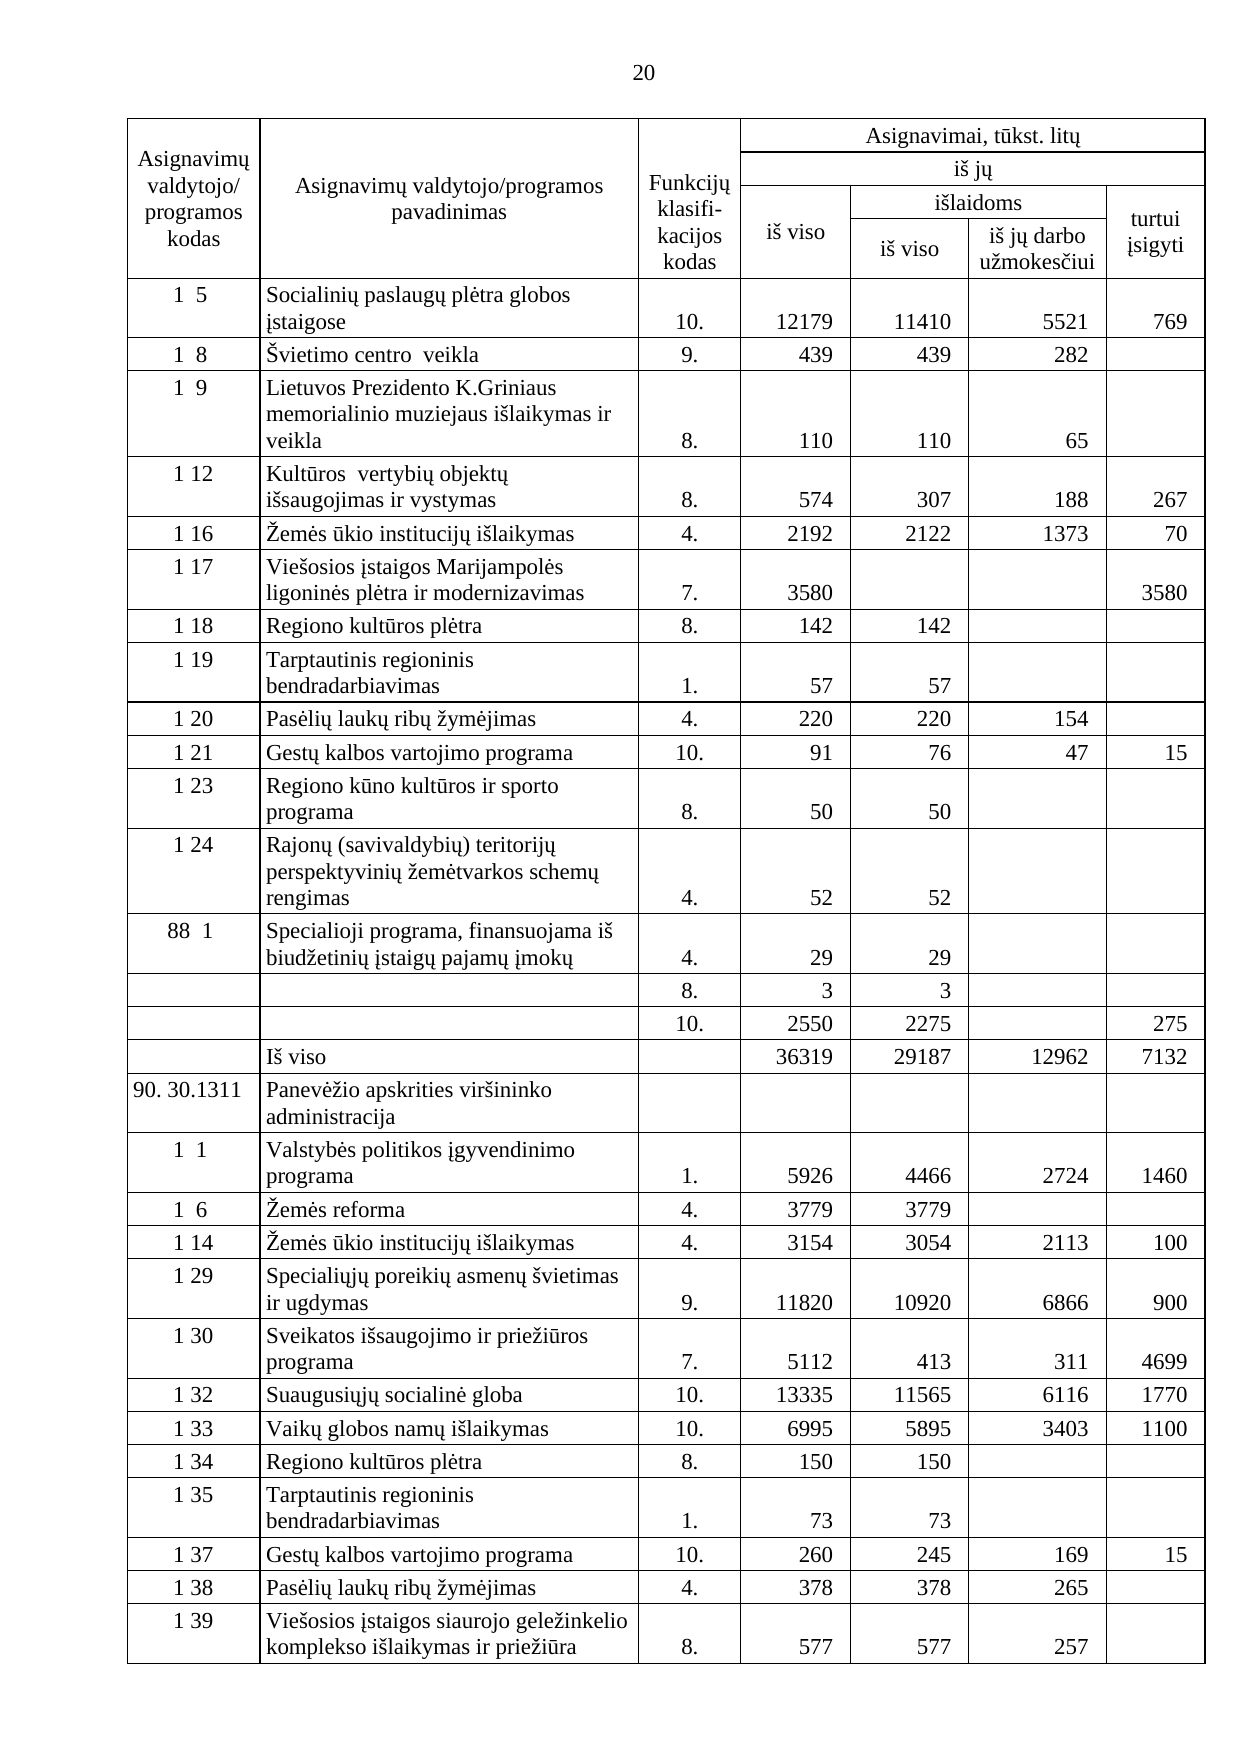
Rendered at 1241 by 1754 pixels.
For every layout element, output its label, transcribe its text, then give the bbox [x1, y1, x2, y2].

table_cell 4. [639, 703, 740, 734]
table_cell Pasėlių laukų ribų žymėjimas [261, 703, 638, 734]
table_cell [1107, 703, 1204, 734]
table_cell 220 [851, 703, 968, 734]
table_cell [851, 1074, 968, 1132]
table_cell Sveikatos išsaugojimo ir priežiūros programa [261, 1319, 638, 1377]
table_cell 1 34 [128, 1445, 259, 1477]
table_cell [1107, 829, 1204, 913]
table_cell 73 [851, 1478, 968, 1537]
table_cell 29 [851, 914, 968, 973]
table_cell 1460 [1107, 1133, 1204, 1192]
table_cell 1 23 [128, 769, 259, 827]
table_cell 1 6 [128, 1193, 259, 1225]
table_cell 1 33 [128, 1412, 259, 1444]
table_cell 1. [639, 1133, 740, 1192]
table_cell 267 [1107, 457, 1204, 516]
table_cell 2724 [969, 1133, 1106, 1192]
table_cell 57 [741, 643, 850, 701]
table_cell Regiono kūno kultūros ir sporto programa [261, 769, 638, 827]
table_header Asignavimų valdytojo/programos pavadinimas [261, 119, 638, 277]
table_cell 1 21 [128, 736, 259, 768]
table_cell Lietuvos Prezidento K.Griniaus memorialinio muziejaus išlaikymas ir veikla [261, 371, 638, 456]
table_cell 110 [851, 371, 968, 456]
table_cell 439 [851, 338, 968, 370]
table_cell 378 [741, 1571, 850, 1603]
table_cell 1 24 [128, 829, 259, 913]
table_cell 110 [741, 371, 850, 456]
table_cell 4466 [851, 1133, 968, 1192]
table_cell 50 [741, 769, 850, 827]
table_cell [1107, 643, 1204, 701]
table_cell 307 [851, 457, 968, 516]
table_cell 29 [741, 914, 850, 973]
table_cell Panevėžio apskrities viršininko administracija [261, 1074, 638, 1132]
table_cell 1 38 [128, 1571, 259, 1603]
table_cell Specialioji programa, finansuojama iš biudžetinių įstaigų pajamų įmokų [261, 914, 638, 973]
table_cell 1 19 [128, 643, 259, 701]
table_cell 1 14 [128, 1226, 259, 1258]
table_cell [969, 1445, 1106, 1477]
table_cell 29187 [851, 1040, 968, 1073]
table_cell [969, 1478, 1106, 1537]
table_cell Valstybės politikos įgyvendinimo programa [261, 1133, 638, 1192]
table_cell 1100 [1107, 1412, 1204, 1444]
table_cell [1107, 1445, 1204, 1477]
table_cell 1 18 [128, 610, 259, 642]
table_cell 91 [741, 736, 850, 768]
table_cell Kultūros vertybių objektų išsaugojimas ir vystymas [261, 457, 638, 516]
table_cell 188 [969, 457, 1106, 516]
table_cell 5112 [741, 1319, 850, 1377]
table_cell 11565 [851, 1379, 968, 1411]
table_cell 4699 [1107, 1319, 1204, 1377]
table_cell 1 16 [128, 517, 259, 549]
table_cell 1. [639, 643, 740, 701]
table_cell 100 [1107, 1226, 1204, 1258]
table_cell 3580 [1107, 550, 1204, 608]
table_cell 10920 [851, 1259, 968, 1318]
table_cell 142 [741, 610, 850, 642]
table_cell [969, 643, 1106, 701]
table_cell [1107, 338, 1204, 370]
table_cell 260 [741, 1538, 850, 1570]
table_cell [1107, 1571, 1204, 1603]
table_cell 1 8 [128, 338, 259, 370]
table_cell Žemės ūkio institucijų išlaikymas [261, 1226, 638, 1258]
table_cell 4. [639, 829, 740, 913]
table_cell 1 32 [128, 1379, 259, 1411]
table_cell 3779 [741, 1193, 850, 1225]
table_cell 3 [741, 974, 850, 1006]
table_cell 36319 [741, 1040, 850, 1073]
table_cell 3580 [741, 550, 850, 608]
table_cell 439 [741, 338, 850, 370]
table_cell 4. [639, 914, 740, 973]
table_cell 8. [639, 1445, 740, 1477]
table_cell 1 39 [128, 1604, 259, 1663]
table_cell [969, 974, 1106, 1006]
table_cell 154 [969, 703, 1106, 734]
table_cell 6995 [741, 1412, 850, 1444]
table_cell 4. [639, 517, 740, 549]
table_cell Suaugusiųjų socialinė globa [261, 1379, 638, 1411]
table_cell 3 [851, 974, 968, 1006]
table_cell 3154 [741, 1226, 850, 1258]
table_cell 57 [851, 643, 968, 701]
table_cell 10. [639, 736, 740, 768]
table_cell 76 [851, 736, 968, 768]
table_cell [639, 1040, 740, 1073]
table_cell 7. [639, 550, 740, 608]
table_cell [1107, 974, 1204, 1006]
table_cell 15 [1107, 1538, 1204, 1570]
table_cell [969, 914, 1106, 973]
table_cell [1107, 914, 1204, 973]
table_cell 220 [741, 703, 850, 734]
table_cell 1 35 [128, 1478, 259, 1537]
table_cell 282 [969, 338, 1106, 370]
table_cell [969, 1007, 1106, 1039]
table_cell 150 [741, 1445, 850, 1477]
table_cell Tarptautinis regioninis bendradarbiavimas [261, 643, 638, 701]
table_cell 8. [639, 457, 740, 516]
table_cell 2550 [741, 1007, 850, 1039]
table_cell Regiono kultūros plėtra [261, 1445, 638, 1477]
table_cell 1373 [969, 517, 1106, 549]
table_cell [639, 1074, 740, 1132]
table_cell 10. [639, 1538, 740, 1570]
table_cell [969, 769, 1106, 827]
table_cell 50 [851, 769, 968, 827]
table_cell [1107, 1604, 1204, 1663]
table_cell Viešosios įstaigos Marijampolės ligoninės plėtra ir modernizavimas [261, 550, 638, 608]
table_cell 265 [969, 1571, 1106, 1603]
table_cell 90. 30.1311 [128, 1074, 259, 1132]
table_cell [1107, 610, 1204, 642]
table_cell 8. [639, 974, 740, 1006]
table_cell 1770 [1107, 1379, 1204, 1411]
table_cell 10. [639, 1007, 740, 1039]
table_cell Socialinių paslaugų plėtra globos įstaigose [261, 279, 638, 337]
table_cell Gestų kalbos vartojimo programa [261, 1538, 638, 1570]
table_cell 577 [741, 1604, 850, 1663]
table_cell 5926 [741, 1133, 850, 1192]
table_cell 900 [1107, 1259, 1204, 1318]
table_cell 6116 [969, 1379, 1106, 1411]
table_cell [851, 550, 968, 608]
table_cell [969, 829, 1106, 913]
table_cell [969, 610, 1106, 642]
table_cell 5521 [969, 279, 1106, 337]
table_cell Vaikų globos namų išlaikymas [261, 1412, 638, 1444]
table_cell [128, 974, 259, 1006]
table_cell [969, 1193, 1106, 1225]
table_cell [969, 1074, 1106, 1132]
table_cell 13335 [741, 1379, 850, 1411]
table_cell 5895 [851, 1412, 968, 1444]
table_cell 9. [639, 1259, 740, 1318]
table_cell 52 [741, 829, 850, 913]
table_cell 73 [741, 1478, 850, 1537]
table_cell 1. [639, 1478, 740, 1537]
table_cell Rajonų (savivaldybių) teritorijų perspektyvinių žemėtvarkos schemų rengimas [261, 829, 638, 913]
table_cell 2113 [969, 1226, 1106, 1258]
table_cell 8. [639, 610, 740, 642]
table_cell iš jų darbo užmokesčiui [969, 219, 1106, 277]
table_cell 15 [1107, 736, 1204, 768]
table_cell 1 17 [128, 550, 259, 608]
table_cell 1 20 [128, 703, 259, 734]
table_cell 311 [969, 1319, 1106, 1377]
table_cell [128, 1040, 259, 1073]
table_cell 9. [639, 338, 740, 370]
table_cell [1107, 1193, 1204, 1225]
table_cell [261, 974, 638, 1006]
table_cell [261, 1007, 638, 1039]
table_cell [969, 550, 1106, 608]
table_header Funkcijų klasifi­kacijos kodas [639, 119, 740, 277]
table_cell 1 9 [128, 371, 259, 456]
table_cell 4. [639, 1571, 740, 1603]
table_cell 65 [969, 371, 1106, 456]
table_cell 52 [851, 829, 968, 913]
table_cell 769 [1107, 279, 1204, 337]
table_cell 12179 [741, 279, 850, 337]
table_cell 4. [639, 1193, 740, 1225]
table_cell 3779 [851, 1193, 968, 1225]
table_cell 1 12 [128, 457, 259, 516]
table_cell 10. [639, 279, 740, 337]
table_cell Pasėlių laukų ribų žymėjimas [261, 1571, 638, 1603]
table_cell 413 [851, 1319, 968, 1377]
table_cell 88 1 [128, 914, 259, 973]
table_cell 3403 [969, 1412, 1106, 1444]
table_cell 2275 [851, 1007, 968, 1039]
table_cell [128, 1007, 259, 1039]
table_cell 1 1 [128, 1133, 259, 1192]
table_cell 1 29 [128, 1259, 259, 1318]
table_cell 8. [639, 371, 740, 456]
table_cell Tarptautinis regioninis bendradarbiavimas [261, 1478, 638, 1537]
table_cell 574 [741, 457, 850, 516]
table_cell Viešosios įstaigos siaurojo geležinkelio komplekso išlaikymas ir priežiūra [261, 1604, 638, 1663]
table_cell 11410 [851, 279, 968, 337]
table_header Asignavimų valdytojo/ programos kodas [128, 119, 259, 277]
table_cell 169 [969, 1538, 1106, 1570]
table_cell Regiono kultūros plėtra [261, 610, 638, 642]
table_header Asignavimai, tūkst. litų [741, 119, 1204, 151]
table_cell Specialiųjų poreikių asmenų švietimas ir ugdymas [261, 1259, 638, 1318]
table_cell 12962 [969, 1040, 1106, 1073]
table_cell 1 37 [128, 1538, 259, 1570]
table_cell 10. [639, 1379, 740, 1411]
table_cell 7132 [1107, 1040, 1204, 1073]
table_cell 245 [851, 1538, 968, 1570]
table_cell Gestų kalbos vartojimo programa [261, 736, 638, 768]
table_cell turtui įsigyti [1107, 186, 1204, 277]
table_cell 150 [851, 1445, 968, 1477]
table_cell 3054 [851, 1226, 968, 1258]
table_cell [1107, 371, 1204, 456]
table_cell 10. [639, 1412, 740, 1444]
table_cell [1107, 769, 1204, 827]
table_cell Žemės ūkio institucijų išlaikymas [261, 517, 638, 549]
table_cell Iš viso [261, 1040, 638, 1073]
table_cell 378 [851, 1571, 968, 1603]
table_cell 4. [639, 1226, 740, 1258]
table_cell [741, 1074, 850, 1132]
table_cell 47 [969, 736, 1106, 768]
table_cell 142 [851, 610, 968, 642]
table_cell 8. [639, 769, 740, 827]
table_cell Švietimo centro veikla [261, 338, 638, 370]
table_cell 6866 [969, 1259, 1106, 1318]
table_cell 257 [969, 1604, 1106, 1663]
table_cell [1107, 1478, 1204, 1537]
table_cell iš jų [741, 153, 1204, 184]
table_cell 8. [639, 1604, 740, 1663]
table_cell 1 30 [128, 1319, 259, 1377]
table_cell 1 5 [128, 279, 259, 337]
table_cell [1107, 1074, 1204, 1132]
table_cell Žemės reforma [261, 1193, 638, 1225]
table_cell išlaidoms [851, 186, 1106, 218]
table_cell iš viso [741, 186, 850, 277]
table_cell 577 [851, 1604, 968, 1663]
table_cell 2122 [851, 517, 968, 549]
table_cell 275 [1107, 1007, 1204, 1039]
table_cell iš viso [851, 219, 968, 277]
table_cell 2192 [741, 517, 850, 549]
table_cell 11820 [741, 1259, 850, 1318]
table_cell 7. [639, 1319, 740, 1377]
table_cell 70 [1107, 517, 1204, 549]
